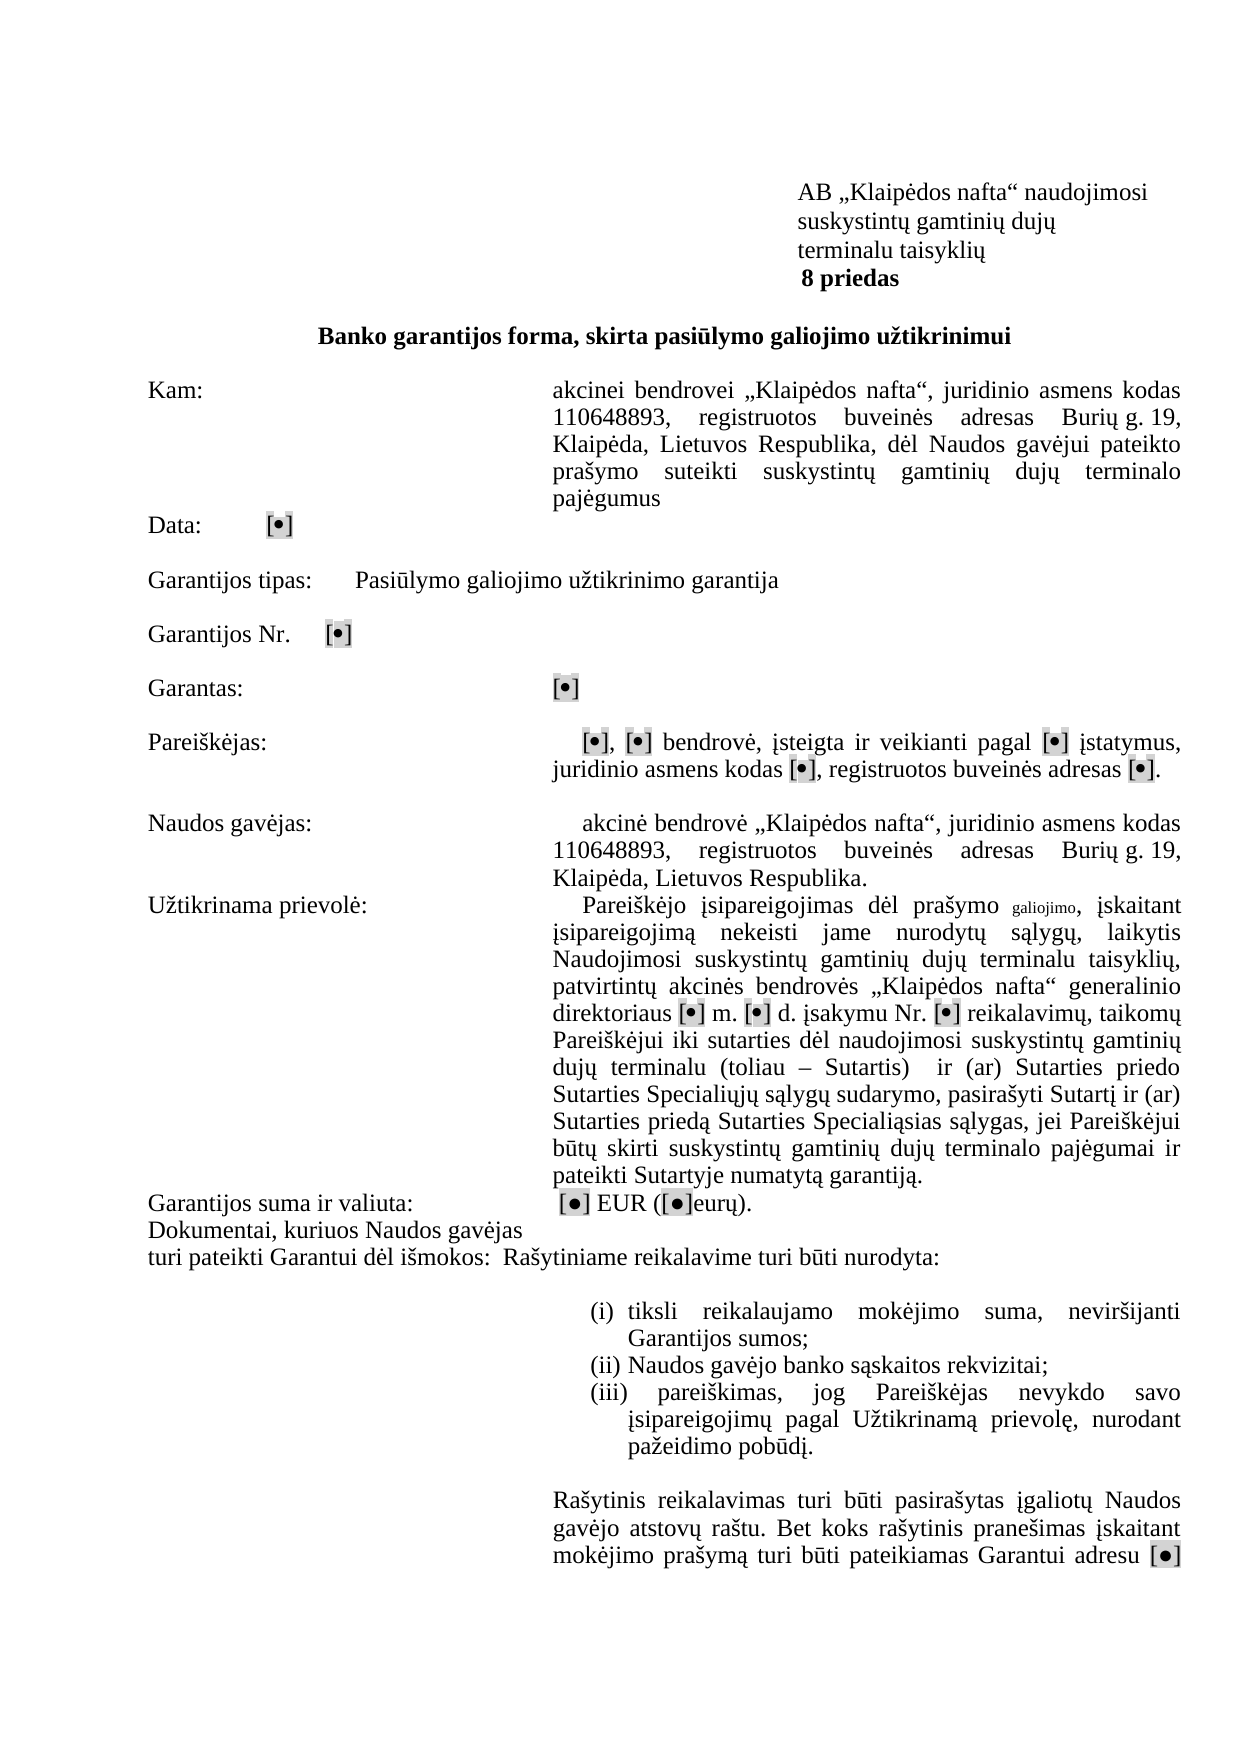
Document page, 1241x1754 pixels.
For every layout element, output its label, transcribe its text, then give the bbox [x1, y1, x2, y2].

text terminalu taisyklių [797, 235, 1181, 263]
text (ii) Naudos gavėjo banko sąskaitos rekvizitai; [590, 1352, 1181, 1379]
text (iii) pareiškimas, jog Pareiškėjas nevykdo savo įsipareigojimų pagal Užtikrinamą prievolę, nurodant pažeidimo pobūdį. [590, 1379, 1181, 1460]
text (i) tiksli reikalaujamo mokėjimo suma, neviršijanti Garantijos sumos; [590, 1298, 1181, 1352]
text Data: [] [148, 512, 1181, 539]
text Garantijos Nr. [] [148, 621, 1181, 648]
text turi pateikti Garantui dėl išmokos: Rašytiniame reikalavime turi būti nurodyta: [148, 1243, 1181, 1271]
text Užtikrinama prievolė: Pareiškėjo įsipareigojimas dėl prašymo galiojimo, įskaitant įsipareigojimą nekeisti jame nurodytų sąlygų, laikytis Naudojimosi suskystintų gamtinių dujų terminalu taisyklių, patvirtintų akcinės bendrovės „Klaipėdos nafta“ generalinio direktoriaus [] m. [] d. įsakymu Nr. [] reikalavimų, taikomų Pareiškėjui iki sutarties dėl naudojimosi suskystintų gamtinių dujų terminalu (toliau – Sutartis) ir (ar) Sutarties priedo Sutarties Specialiųjų sąlygų sudarymo, pasirašyti Sutartį ir (ar) Sutarties priedą Sutarties Specialiąsias sąlygas, jei Pareiškėjui būtų skirti suskystintų gamtinių dujų terminalo pajėgumai ir pateikti Sutartyje numatytą garantiją. [148, 891, 1181, 1189]
text AB „Klaipėdos nafta“ naudojimosi suskystintų gamtinių dujų [797, 177, 1181, 235]
text Kam: akcinei bendrovei „Klaipėdos nafta“, juridinio asmens kodas 110648893, registruotos buveinės adresas Burių g. 19, Klaipėda, Lietuvos Respublika, dėl Naudos gavėjui pateikto prašymo suteikti suskystintų gamtinių dujų terminalo pajėgumus [148, 377, 1181, 512]
text Pareiškėjas: [], [] bendrovė, įsteigta ir veikianti pagal [] įstatymus, juridinio asmens kodas [], registruotos buveinės adresas []. [148, 729, 1181, 783]
text Rašytinis reikalavimas turi būti pasirašytas įgaliotų Naudos gavėjo atstovų raštu. Bet koks rašytinis pranešimas įskaitant mokėjimo prašymą turi būti pateikiamas Garantui adresu [●] [553, 1487, 1181, 1568]
text Garantijos suma ir valiuta: [●] EUR ([●]eurų). [148, 1189, 1181, 1216]
text Dokumentai, kuriuos Naudos gavėjas [148, 1216, 1181, 1243]
text Banko garantijos forma, skirta pasiūlymo galiojimo užtikrinimui [148, 321, 1181, 350]
text Garantas: [] [148, 675, 1181, 702]
text Naudos gavėjas: akcinė bendrovė „Klaipėdos nafta“, juridinio asmens kodas 110648893, registruotos buveinės adresas Burių g. 19, Klaipėda, Lietuvos Respublika. [148, 810, 1181, 891]
text Garantijos tipas: Pasiūlymo galiojimo užtikrinimo garantija [148, 566, 1181, 593]
text 8 priedas [739, 263, 1181, 292]
